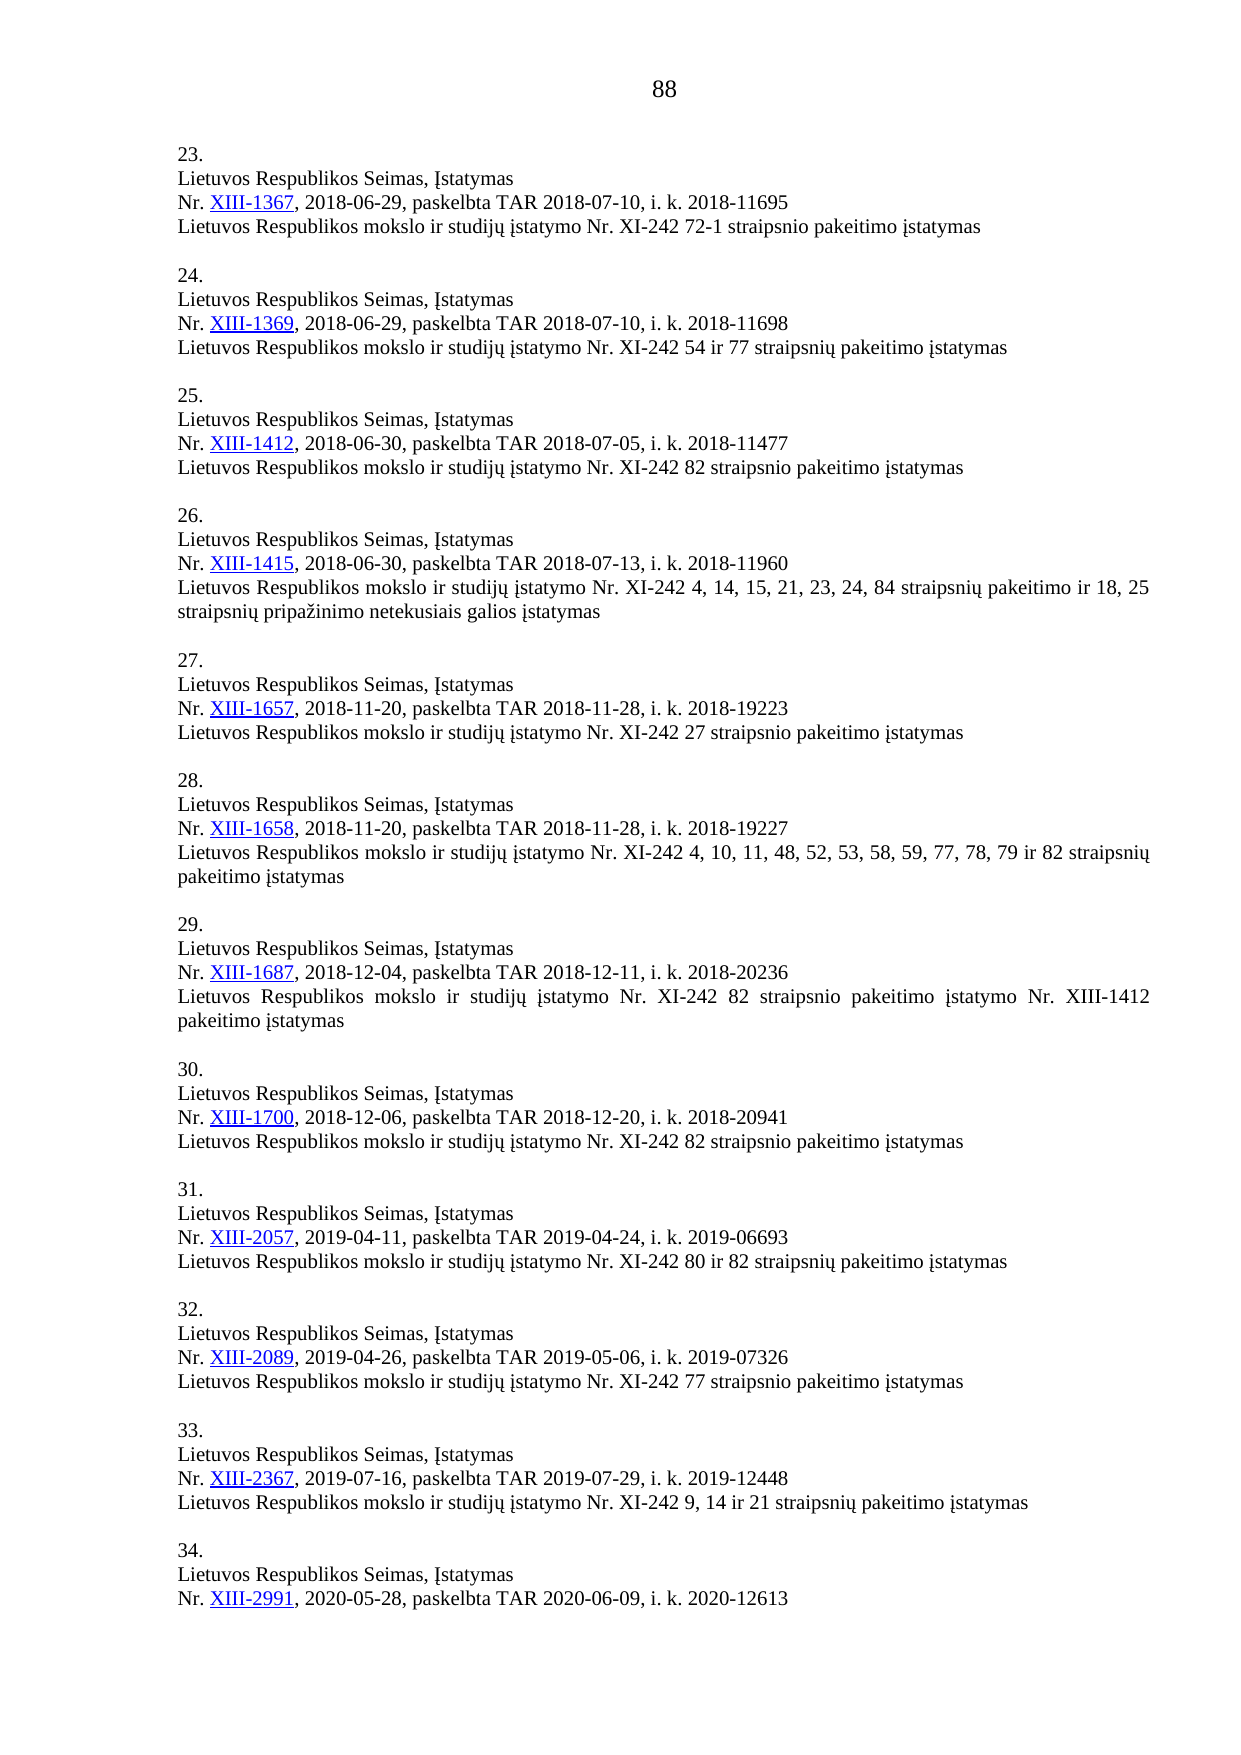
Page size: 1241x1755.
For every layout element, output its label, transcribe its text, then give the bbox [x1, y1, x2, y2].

text Nr. XIII-1700, 2018-12-06, paskelbta TAR 2018-12-20, i. k. 2018-20941 [177, 1105, 1152, 1129]
text Nr. XIII-2057, 2019-04-11, paskelbta TAR 2019-04-24, i. k. 2019-06693 [177, 1225, 1152, 1249]
text 27. [177, 647, 1152, 672]
text 24. [177, 262, 1152, 287]
text Lietuvos Respublikos Seimas, Įstatymas [177, 1081, 1152, 1105]
text Lietuvos Respublikos Seimas, Įstatymas [177, 936, 1152, 960]
text Nr. XIII-1658, 2018-11-20, paskelbta TAR 2018-11-28, i. k. 2018-19227 [177, 816, 1152, 840]
text Nr. XIII-1657, 2018-11-20, paskelbta TAR 2018-11-28, i. k. 2018-19223 [177, 696, 1152, 720]
text Nr. XIII-1369, 2018-06-29, paskelbta TAR 2018-07-10, i. k. 2018-11698 [177, 311, 1152, 335]
text Lietuvos Respublikos Seimas, Įstatymas [177, 287, 1152, 311]
text 33. [177, 1417, 1152, 1442]
text Lietuvos Respublikos mokslo ir studijų įstatymo Nr. XI-242 27 straipsnio pakeitimo įstatymas [177, 720, 1152, 744]
text 31. [177, 1177, 1152, 1201]
text Lietuvos Respublikos mokslo ir studijų įstatymo Nr. XI-242 77 straipsnio pakeitimo įstatymas [177, 1369, 1152, 1393]
text Lietuvos Respublikos Seimas, Įstatymas [177, 672, 1152, 696]
text 29. [177, 912, 1152, 936]
text Nr. XIII-1412, 2018-06-30, paskelbta TAR 2018-07-05, i. k. 2018-11477 [177, 431, 1152, 455]
text 25. [177, 383, 1152, 407]
text Lietuvos Respublikos mokslo ir studijų įstatymo Nr. XI-242 82 straipsnio pakeitimo įstatymo Nr. XIII-1412 pakeitimo įstatymas [177, 984, 1152, 1032]
text Lietuvos Respublikos mokslo ir studijų įstatymo Nr. XI-242 82 straipsnio pakeitimo įstatymas [177, 455, 1152, 479]
text Lietuvos Respublikos Seimas, Įstatymas [177, 1442, 1152, 1466]
text 28. [177, 768, 1152, 792]
text 32. [177, 1297, 1152, 1321]
text Nr. XIII-2367, 2019-07-16, paskelbta TAR 2019-07-29, i. k. 2019-12448 [177, 1466, 1152, 1490]
text Nr. XIII-1367, 2018-06-29, paskelbta TAR 2018-07-10, i. k. 2018-11695 [177, 190, 1152, 214]
text Lietuvos Respublikos mokslo ir studijų įstatymo Nr. XI-242 9, 14 ir 21 straipsnių pakeitimo įstatymas [177, 1490, 1152, 1514]
text Lietuvos Respublikos mokslo ir studijų įstatymo Nr. XI-242 80 ir 82 straipsnių pakeitimo įstatymas [177, 1249, 1152, 1273]
text Nr. XIII-1687, 2018-12-04, paskelbta TAR 2018-12-11, i. k. 2018-20236 [177, 960, 1152, 984]
text 34. [177, 1538, 1152, 1562]
text Lietuvos Respublikos Seimas, Įstatymas [177, 1321, 1152, 1345]
text 26. [177, 503, 1152, 527]
text Lietuvos Respublikos Seimas, Įstatymas [177, 527, 1152, 551]
text Lietuvos Respublikos mokslo ir studijų įstatymo Nr. XI-242 82 straipsnio pakeitimo įstatymas [177, 1129, 1152, 1153]
text 23. [177, 142, 1152, 166]
text Lietuvos Respublikos Seimas, Įstatymas [177, 407, 1152, 431]
text Nr. XIII-2991, 2020-05-28, paskelbta TAR 2020-06-09, i. k. 2020-12613 [177, 1586, 1152, 1610]
text Nr. XIII-2089, 2019-04-26, paskelbta TAR 2019-05-06, i. k. 2019-07326 [177, 1345, 1152, 1369]
text Lietuvos Respublikos mokslo ir studijų įstatymo Nr. XI-242 4, 14, 15, 21, 23, 24, 84 straipsnių pakeitimo ir 18, 25 straipsnių pripažinimo netekusiais galios įstatymas [177, 575, 1152, 623]
text Lietuvos Respublikos Seimas, Įstatymas [177, 166, 1152, 190]
text Lietuvos Respublikos Seimas, Įstatymas [177, 1562, 1152, 1586]
text Nr. XIII-1415, 2018-06-30, paskelbta TAR 2018-07-13, i. k. 2018-11960 [177, 551, 1152, 575]
text Lietuvos Respublikos mokslo ir studijų įstatymo Nr. XI-242 54 ir 77 straipsnių pakeitimo įstatymas [177, 335, 1152, 359]
text Lietuvos Respublikos Seimas, Įstatymas [177, 1201, 1152, 1225]
text Lietuvos Respublikos mokslo ir studijų įstatymo Nr. XI-242 72-1 straipsnio pakeitimo įstatymas [177, 214, 1152, 238]
text Lietuvos Respublikos Seimas, Įstatymas [177, 792, 1152, 816]
text 30. [177, 1057, 1152, 1081]
text Lietuvos Respublikos mokslo ir studijų įstatymo Nr. XI-242 4, 10, 11, 48, 52, 53, 58, 59, 77, 78, 79 ir 82 straipsnių pakeitimo įstatymas [177, 840, 1152, 888]
